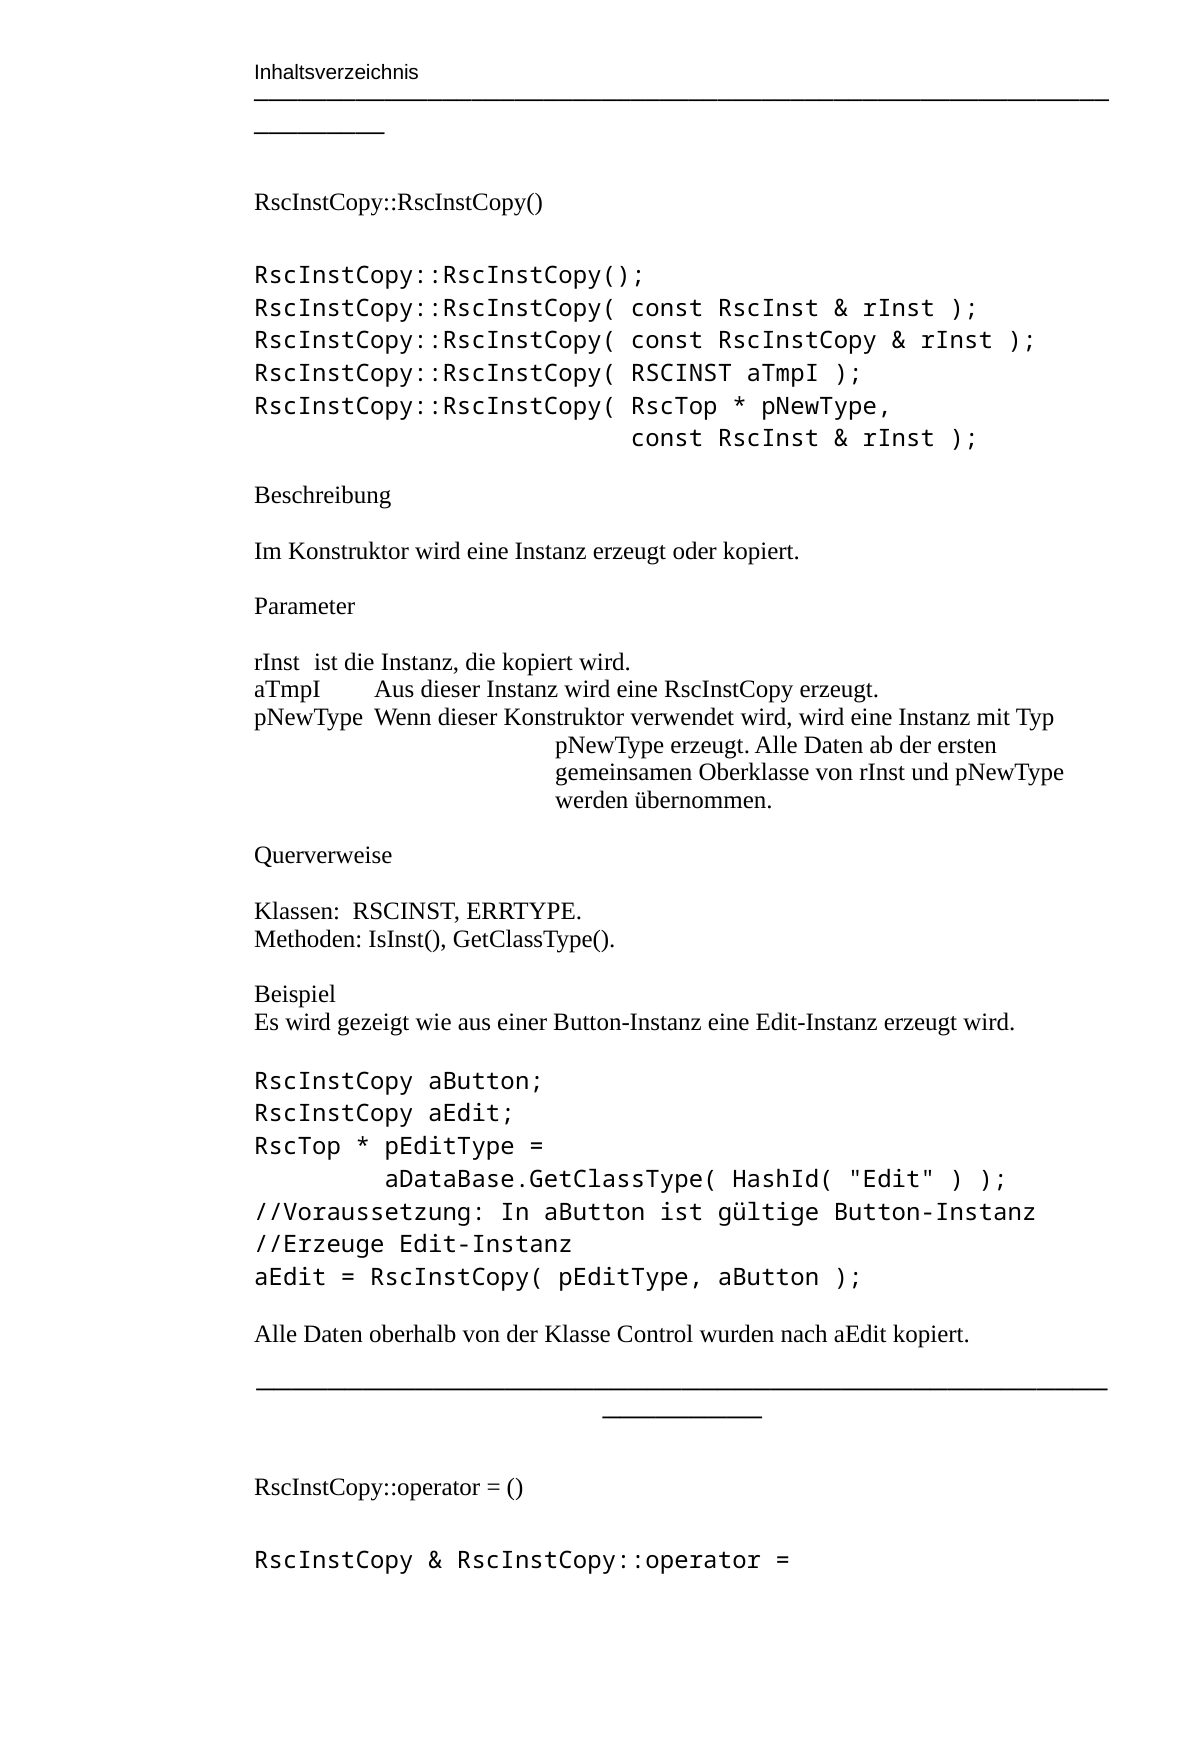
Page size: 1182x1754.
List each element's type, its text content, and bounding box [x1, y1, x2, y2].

text Klassen: RSCINST, ERRTYPE. [254, 897, 1110, 925]
text Beispiel [254, 980, 1110, 1008]
text Parameter [254, 592, 1110, 620]
text Im Konstruktor wird eine Instanz erzeugt oder kopiert. [254, 537, 1110, 564]
text RscInstCopy::operator = () [254, 1473, 1110, 1500]
list RscInstCopy::RscInstCopy( const RscInst & rInst ); [254, 290, 1110, 323]
list //Erzeuge Edit-Instanz [254, 1227, 1110, 1259]
text Es wird gezeigt wie aus einer Button-Instanz eine Edit-Instanz erzeugt wird. [254, 1008, 1110, 1036]
list //Voraussetzung: In aButton ist gültige Button-Instanz [254, 1194, 1110, 1227]
list RscInstCopy::RscInstCopy(); [254, 257, 1110, 290]
list RscInstCopy aButton; [254, 1063, 1110, 1096]
list RscInstCopy aEdit; [254, 1096, 1110, 1129]
text pNewType Wenn dieser Konstruktor verwendet wird, wird eine Instanz mit Typ pNewType erzeugt. Alle Daten ab der ersten gemeinsamen Oberklasse von rInst und pNewType werden übernommen. [254, 703, 1110, 814]
text aTmpI Aus dieser Instanz wird eine RscInstCopy erzeugt. [254, 675, 1110, 703]
text Beschreibung [254, 481, 1110, 509]
list RscInstCopy & RscInstCopy::operator = [254, 1542, 1110, 1575]
list const RscInst & rInst ); [254, 421, 1110, 454]
text Querverweise [254, 842, 1110, 869]
text ───────────────────────────────────────────────────────── [254, 1375, 1110, 1431]
list RscInstCopy::RscInstCopy( const RscInstCopy & rInst ); [254, 323, 1110, 356]
list RscInstCopy::RscInstCopy( RscTop * pNewType, [254, 388, 1110, 421]
text Methoden: IsInst(), GetClassType(). [254, 925, 1110, 952]
text rInst ist die Instanz, die kopiert wird. [254, 648, 1110, 675]
list RscInstCopy::RscInstCopy( RSCINST aTmpI ); [254, 356, 1110, 388]
list RscTop * pEditType = [254, 1129, 1110, 1161]
list aEdit = RscInstCopy( pEditType, aButton ); [254, 1259, 1110, 1292]
text RscInstCopy::RscInstCopy() [254, 188, 1110, 216]
text Alle Daten oberhalb von der Klasse Control wurden nach aEdit kopiert. [254, 1320, 1110, 1348]
list aDataBase.GetClassType( HashId( "Edit" ) ); [254, 1161, 1110, 1194]
